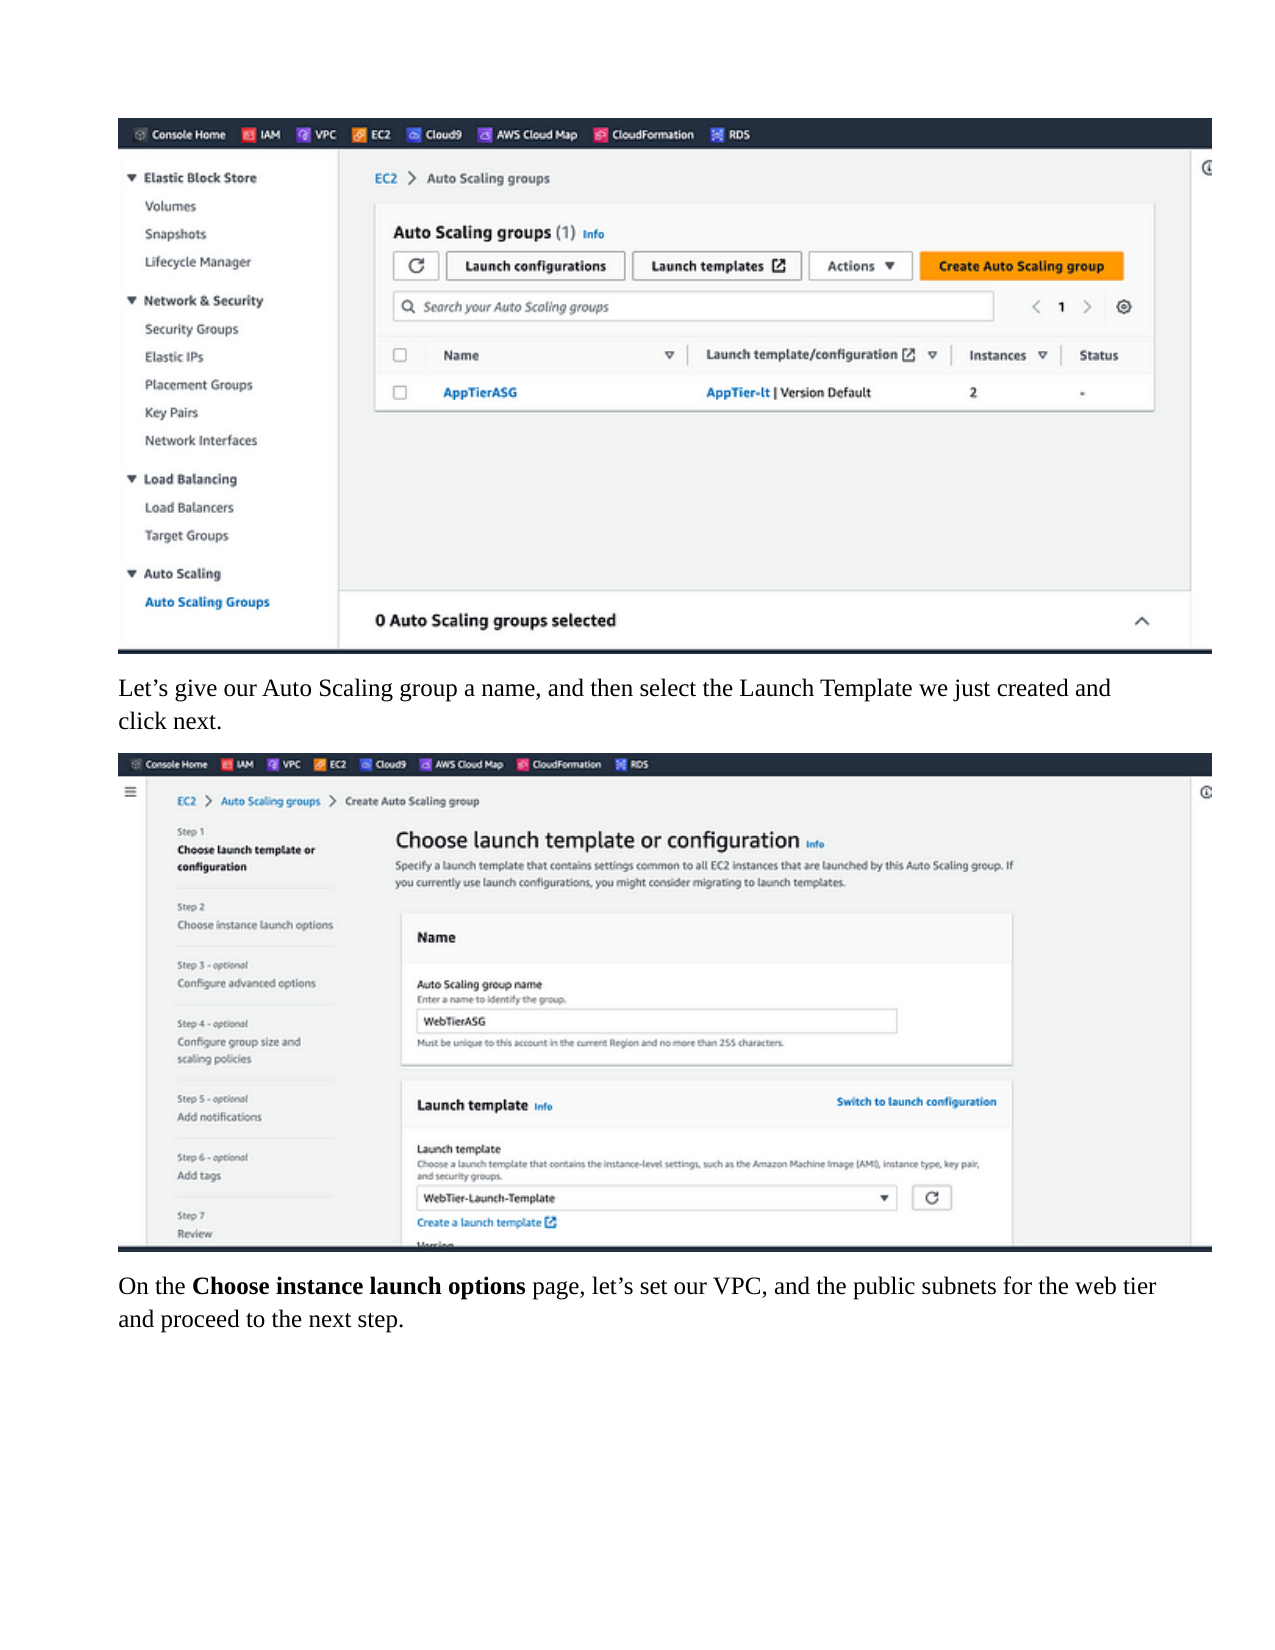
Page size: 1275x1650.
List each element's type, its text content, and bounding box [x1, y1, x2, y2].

text Let’s give our Auto Scaling group a name, and then select the Launch Template we just created and click next. [118, 673, 1157, 735]
picture [118, 753, 1212, 1252]
picture [118, 118, 1212, 654]
text On the Choose instance launch options page, let’s set our VPC, and the public subnets for the web tier and proceed to the next step. [118, 1271, 1157, 1333]
